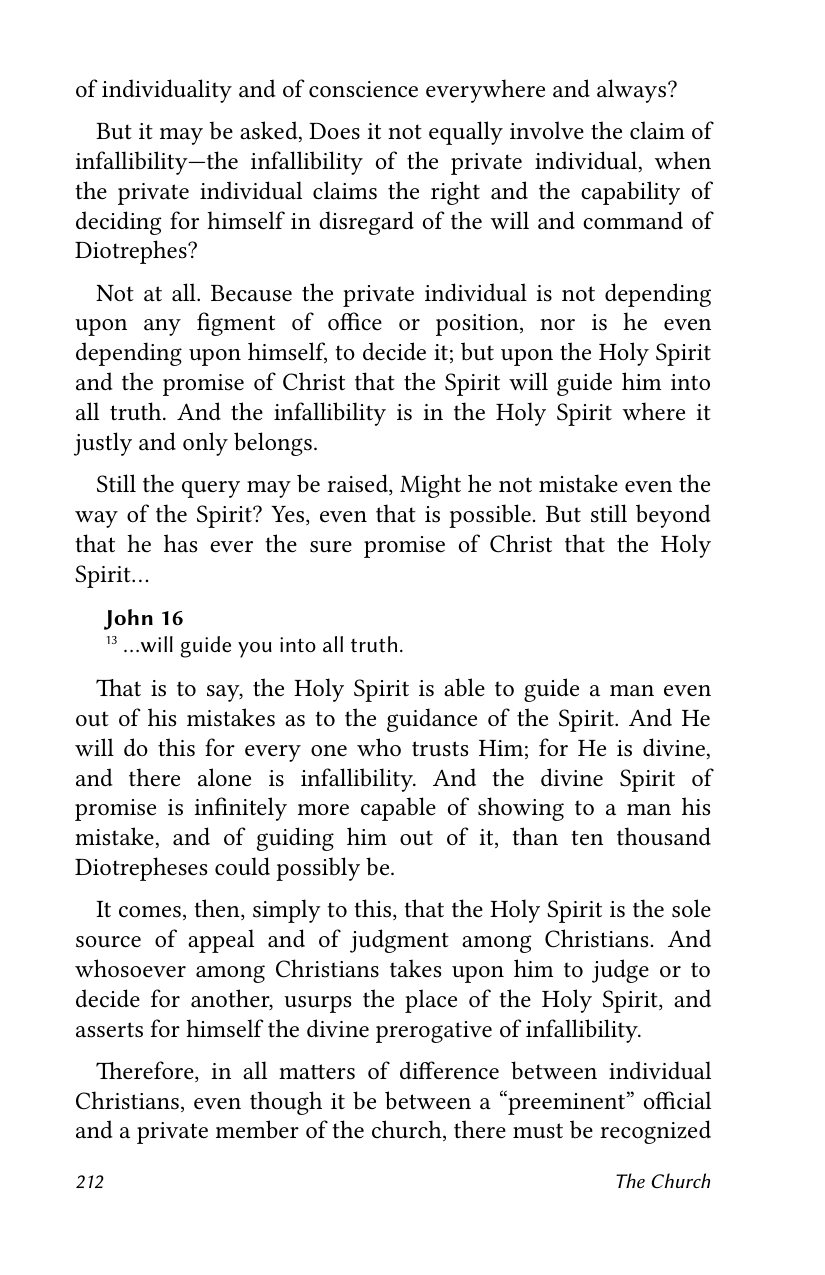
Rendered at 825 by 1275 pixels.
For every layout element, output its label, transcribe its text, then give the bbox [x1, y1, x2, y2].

text Still the query may be raised, Might he not mistake even the way of the Spirit? Yes, even that is possible. But still beyond that he has ever the sure promise of Christ that the Holy Spirit… [75, 470, 712, 588]
text Therefore, in all matters of difference between individual Christians, even though it be between a “preeminent” official and a private member of the church, there must be recognized [75, 1057, 712, 1145]
text 13 ...will guide you into all truth. [105, 632, 682, 658]
text But it may be asked, Does it not equally involve the claim of infallibility—the infallibility of the private individual, when the private individual claims the right and the capability of deciding for himself in disregard of the will and command of Diotrephes? [75, 117, 712, 265]
text John 16 [105, 604, 712, 631]
text It comes, then, simply to this, that the Holy Spirit is the sole source of appeal and of judgment among Christians. And whosoever among Christians takes upon him to judge or to decide for another, usurps the place of the Holy Spirit, and asserts for himself the divine prerogative of infallibility. [75, 895, 712, 1043]
text of individuality and of conscience everywhere and always? [75, 75, 712, 103]
text Not at all. Because the private individual is not depending upon any figment of office or position, nor is he even depending upon himself, to decide it; but upon the Holy Spirit and the promise of Christ that the Spirit will guide him into all truth. And the infallibility is in the Holy Spirit where it justly and only belongs. [75, 278, 712, 457]
text That is to say, the Holy Spirit is able to guide a man even out of his mistakes as to the guidance of the Spirit. And He will do this for every one who trusts Him; for He is divine, and there alone is infallibility. And the divine Spirit of promise is infinitely more capable of showing to a man his mistake, and of guiding him out of it, than ten thousand Diotrepheses could possibly be. [75, 674, 712, 882]
